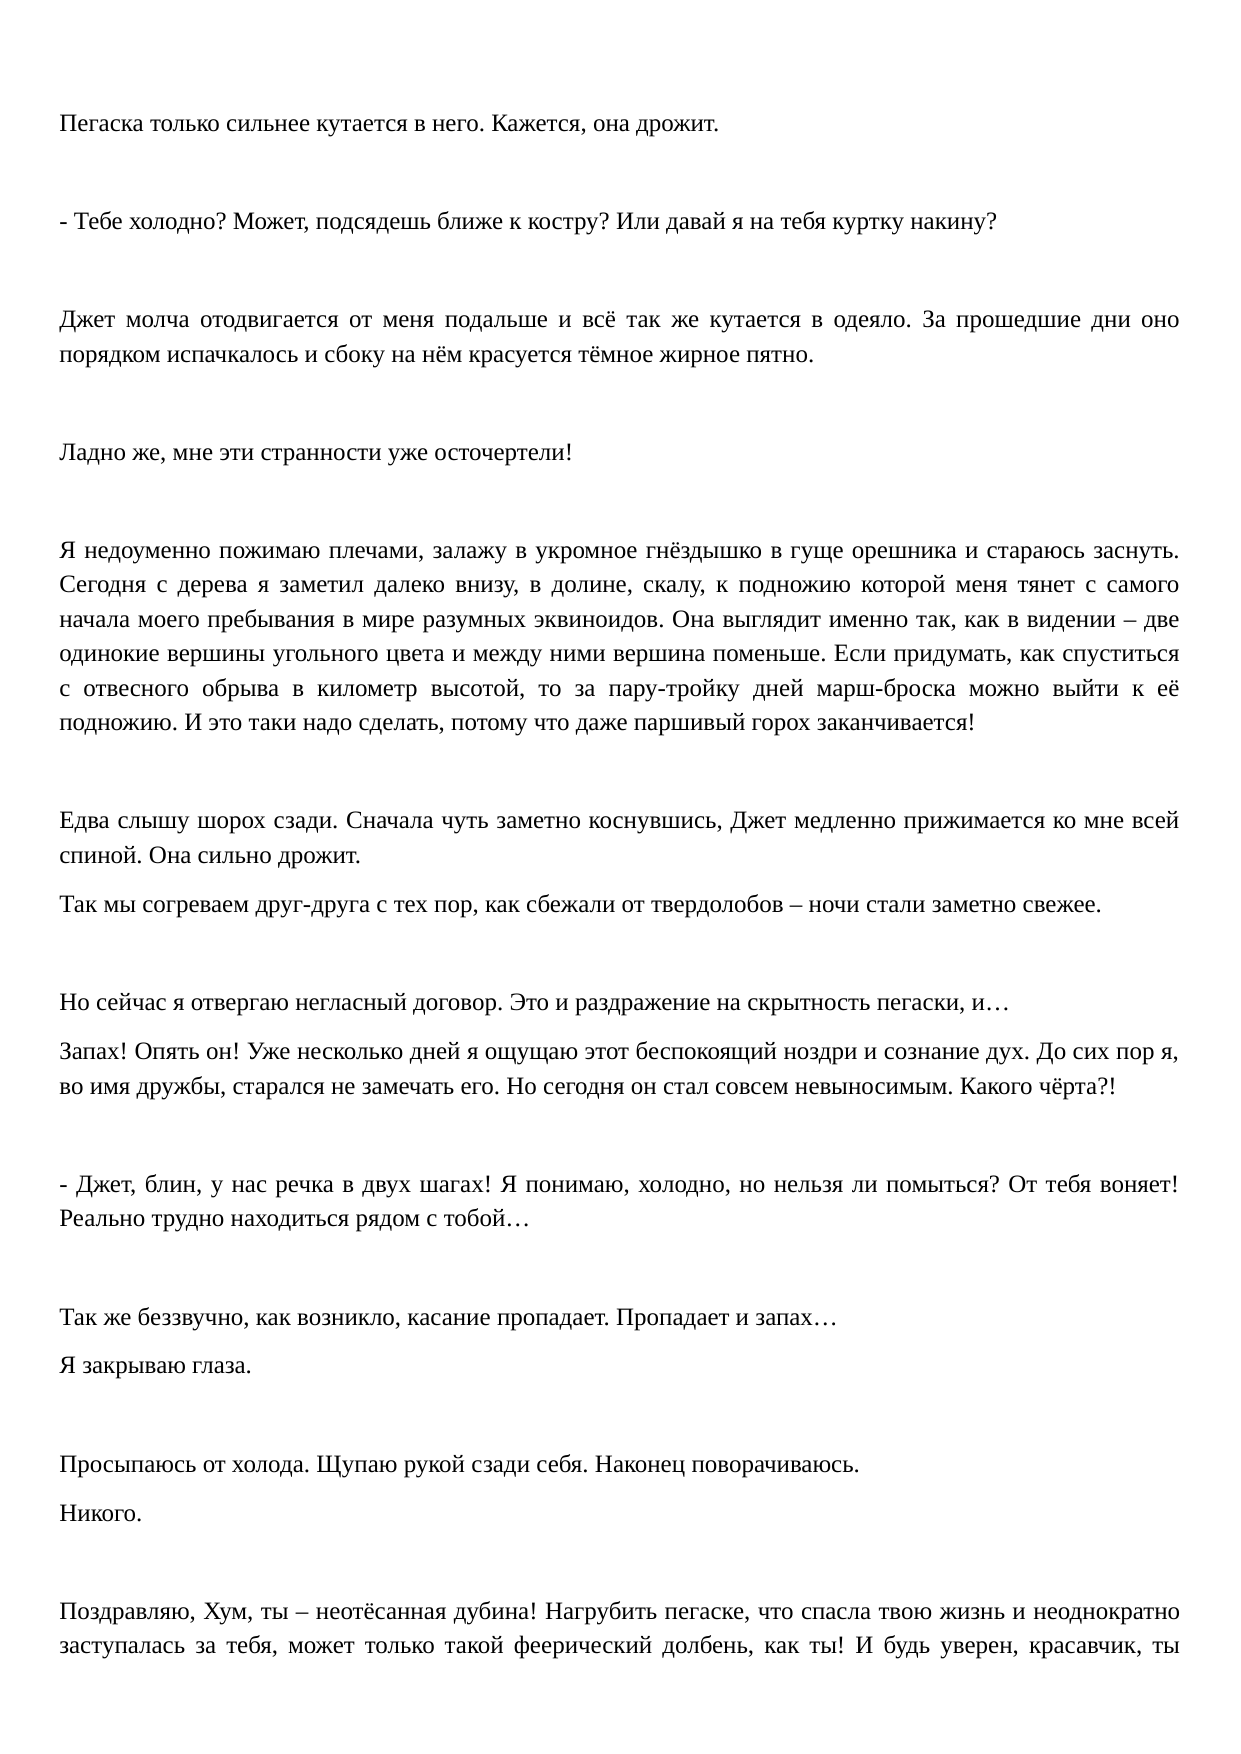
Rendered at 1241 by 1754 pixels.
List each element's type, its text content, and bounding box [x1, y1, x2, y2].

text Пегаска только сильнее кутается в него. Кажется, она дрожит. [59, 108, 1181, 137]
text Так же беззвучно, как возникло, касание пропадает. Пропадает и запах… [59, 1302, 1181, 1330]
text Поздравляю, Хум, ты – неотёсанная дубина! Нагрубить пегаске, что спасла твою жизнь и неоднократно заступалась за тебя, может только такой феерический долбень, как ты! И будь уверен, красавчик, ты [59, 1596, 1181, 1659]
text - Тебе холодно? Может, подсядешь ближе к костру? Или давай я на тебя куртку накину? [59, 206, 1181, 235]
text Я недоуменно пожимаю плечами, залажу в укромное гнёздышко в гуще орешника и стараюсь заснуть. Сегодня с дерева я заметил далеко внизу, в долине, скалу, к подножию которой меня тянет с самого начала моего пребывания в мире разумных эквиноидов. Она выглядит именно так, как в видении – две одинокие вершины угольного цвета и между ними вершина поменьше. Если придумать, как спуститься с отвесного обрыва в километр высотой, то за пару-тройку дней марш-броска можно выйти к её подножию. И это таки надо сделать, потому что даже паршивый горох заканчивается! [59, 535, 1181, 736]
text Запах! Опять он! Уже несколько дней я ощущаю этот беспокоящий ноздри и сознание дух. До сих пор я, во имя дружбы, старался не замечать его. Но сегодня он стал совсем невыносимым. Какого чёрта?! [59, 1036, 1181, 1099]
text Просыпаюсь от холода. Щупаю рукой сзади себя. Наконец поворачиваюсь. [59, 1449, 1181, 1477]
text Я закрываю глаза. [59, 1351, 1181, 1379]
text Никого. [59, 1498, 1181, 1527]
text Ладно же, мне эти странности уже осточертели! [59, 437, 1181, 466]
text Так мы согреваем друг-друга с тех пор, как сбежали от твердолобов – ночи стали заметно свежее. [59, 889, 1181, 918]
text Едва слышу шорох сзади. Сначала чуть заметно коснувшись, Джет медленно прижимается ко мне всей спиной. Она сильно дрожит. [59, 806, 1181, 869]
text Но сейчас я отвергаю негласный договор. Это и раздражение на скрытность пегаски, и… [59, 987, 1181, 1016]
text - Джет, блин, у нас речка в двух шагах! Я понимаю, холодно, но нельзя ли помыться? От тебя воняет! Реально трудно находиться рядом с тобой… [59, 1169, 1181, 1232]
text Джет молча отодвигается от меня подальше и всё так же кутается в одеяло. За прошедшие дни оно порядком испачкалось и сбоку на нём красуется тёмное жирное пятно. [59, 304, 1181, 368]
